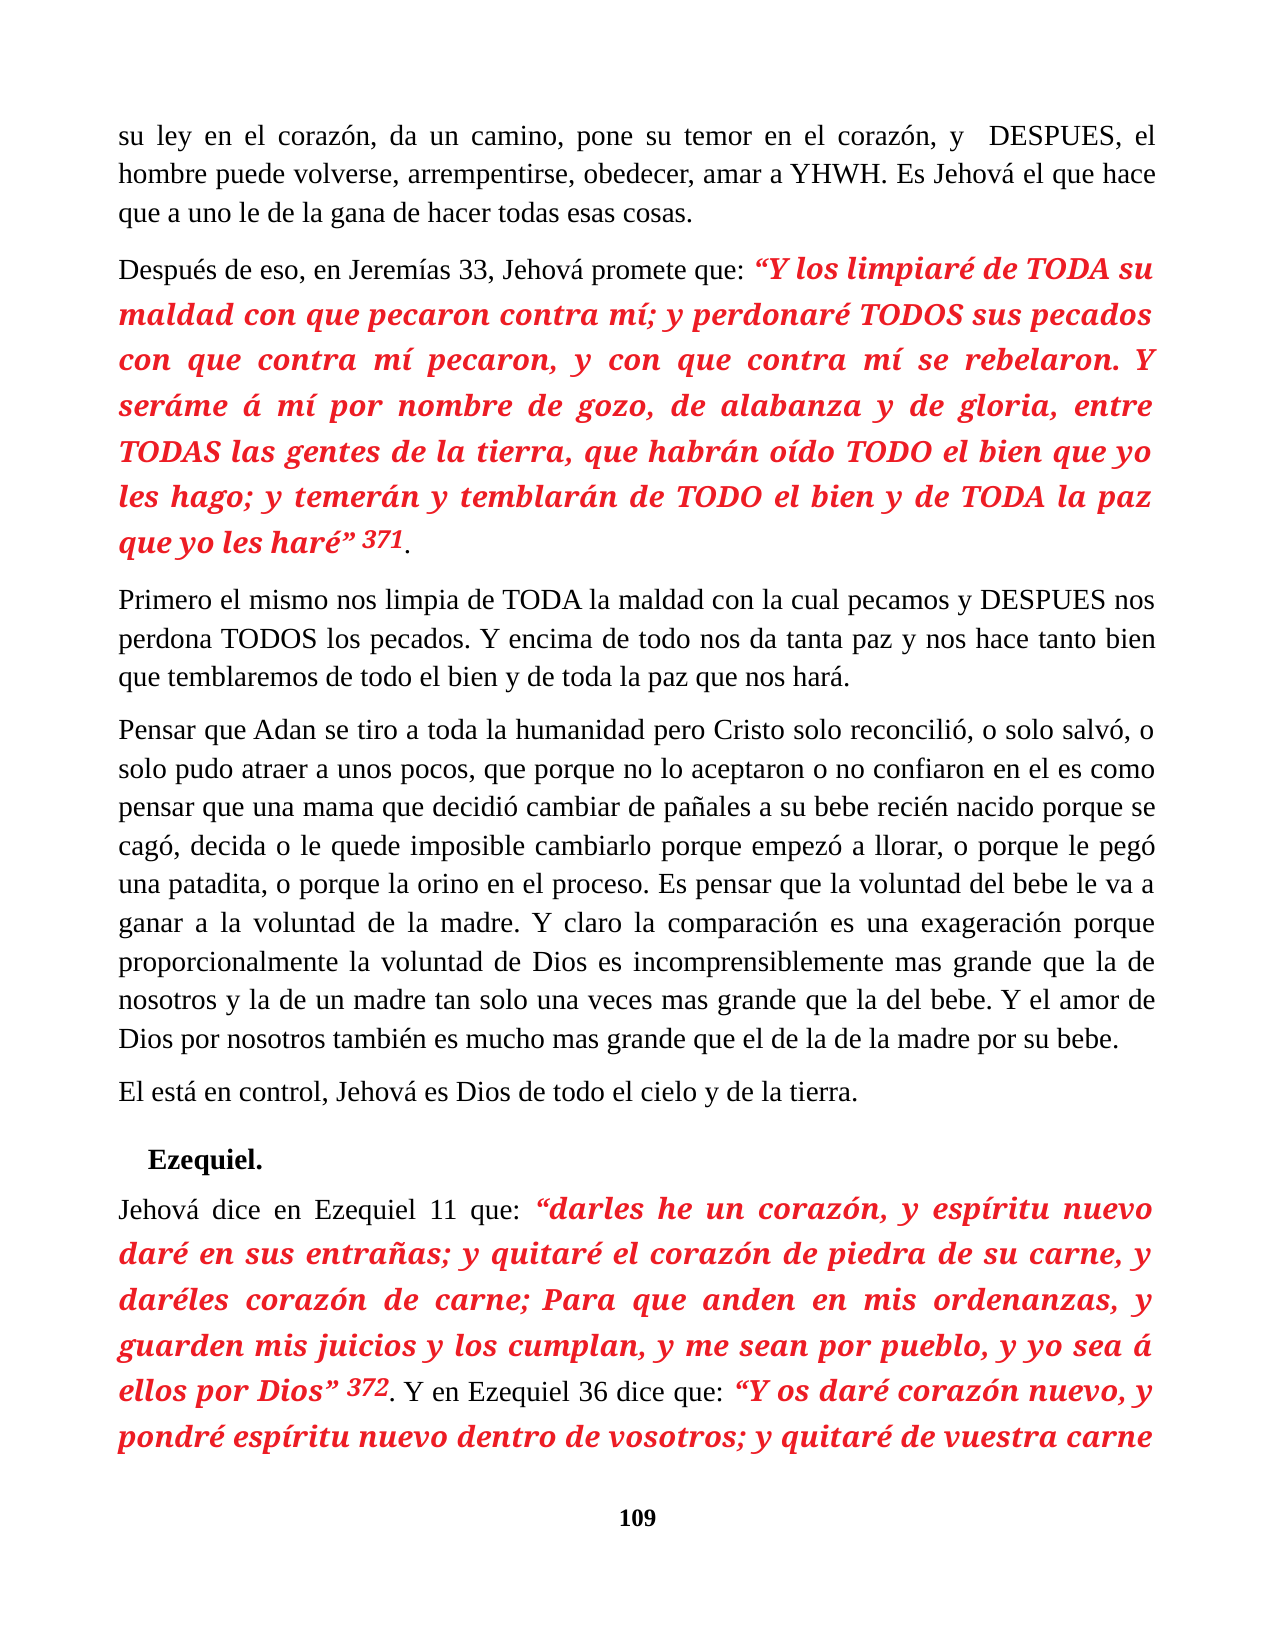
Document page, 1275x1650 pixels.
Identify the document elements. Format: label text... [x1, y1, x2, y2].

text Primero el mismo nos limpia de TODA la maldad con la cual pecamos y DESPUES nos perdona TODOS los pecados. Y encima de todo nos da tanta paz y nos hace tanto bien que temblaremos de todo el bien y de toda la paz que nos hará. [118, 582, 1157, 693]
subtitle Ezequiel. [148, 1142, 1157, 1175]
text Después de eso, en Jeremías 33, Jehová promete que: “Y los limpiaré de TODA su maldad con que pecaron contra mí; y perdonaré TODOS sus pecados con que contra mí pecaron, y con que contra mí se rebelaron. Y seráme á mí por nombre de gozo, de alabanza y de gloria, entre TODAS las gentes de la tierra, que habrán oído TODO el bien que yo les hago; y temerán y temblarán de TODO el bien y de TODA la paz que yo les haré” . [118, 248, 1157, 562]
text El está en control, Jehová es Dios de todo el cielo y de la tierra. [118, 1074, 1157, 1107]
text Pensar que Adan se tiro a toda la humanidad pero Cristo solo reconcilió, o solo salvó, o solo pudo atraer a unos pocos, que porque no lo aceptaron o no confiaron en el es como pensar que una mama que decidió cambiar de pañales a su bebe recién nacido porque se cagó, decida o le quede imposible cambiarlo porque empezó a llorar, o porque le pegó una patadita, o porque la orino en el proceso. Es pensar que la voluntad del bebe le va a ganar a la voluntad de la madre. Y claro la comparación es una exageración porque proporcionalmente la voluntad de Dios es incomprensiblemente mas grande que la de nosotros y la de un madre tan solo una veces mas grande que la del bebe. Y el amor de Dios por nosotros también es mucho mas grande que el de la de la madre por su bebe. [118, 712, 1157, 1054]
text Jehová dice en Ezequiel 11 que: “darles he un corazón, y espíritu nuevo daré en sus entrañas; y quitaré el corazón de piedra de su carne, y daréles corazón de carne; Para que anden en mis ordenanzas, y guarden mis juicios y los cumplan, y me sean por pueblo, y yo sea á ellos por Dios” . Y en Ezequiel 36 dice que: “Y os daré corazón nuevo, y pondré espíritu nuevo dentro de vosotros; y quitaré de vuestra carne [118, 1188, 1157, 1456]
text su ley en el corazón, da un camino, pone su temor en el corazón, y DESPUES, el hombre puede volverse, arrempentirse, obedecer, amar a YHWH. Es Jehová el que hace que a uno le de la gana de hacer todas esas cosas. [118, 118, 1157, 229]
